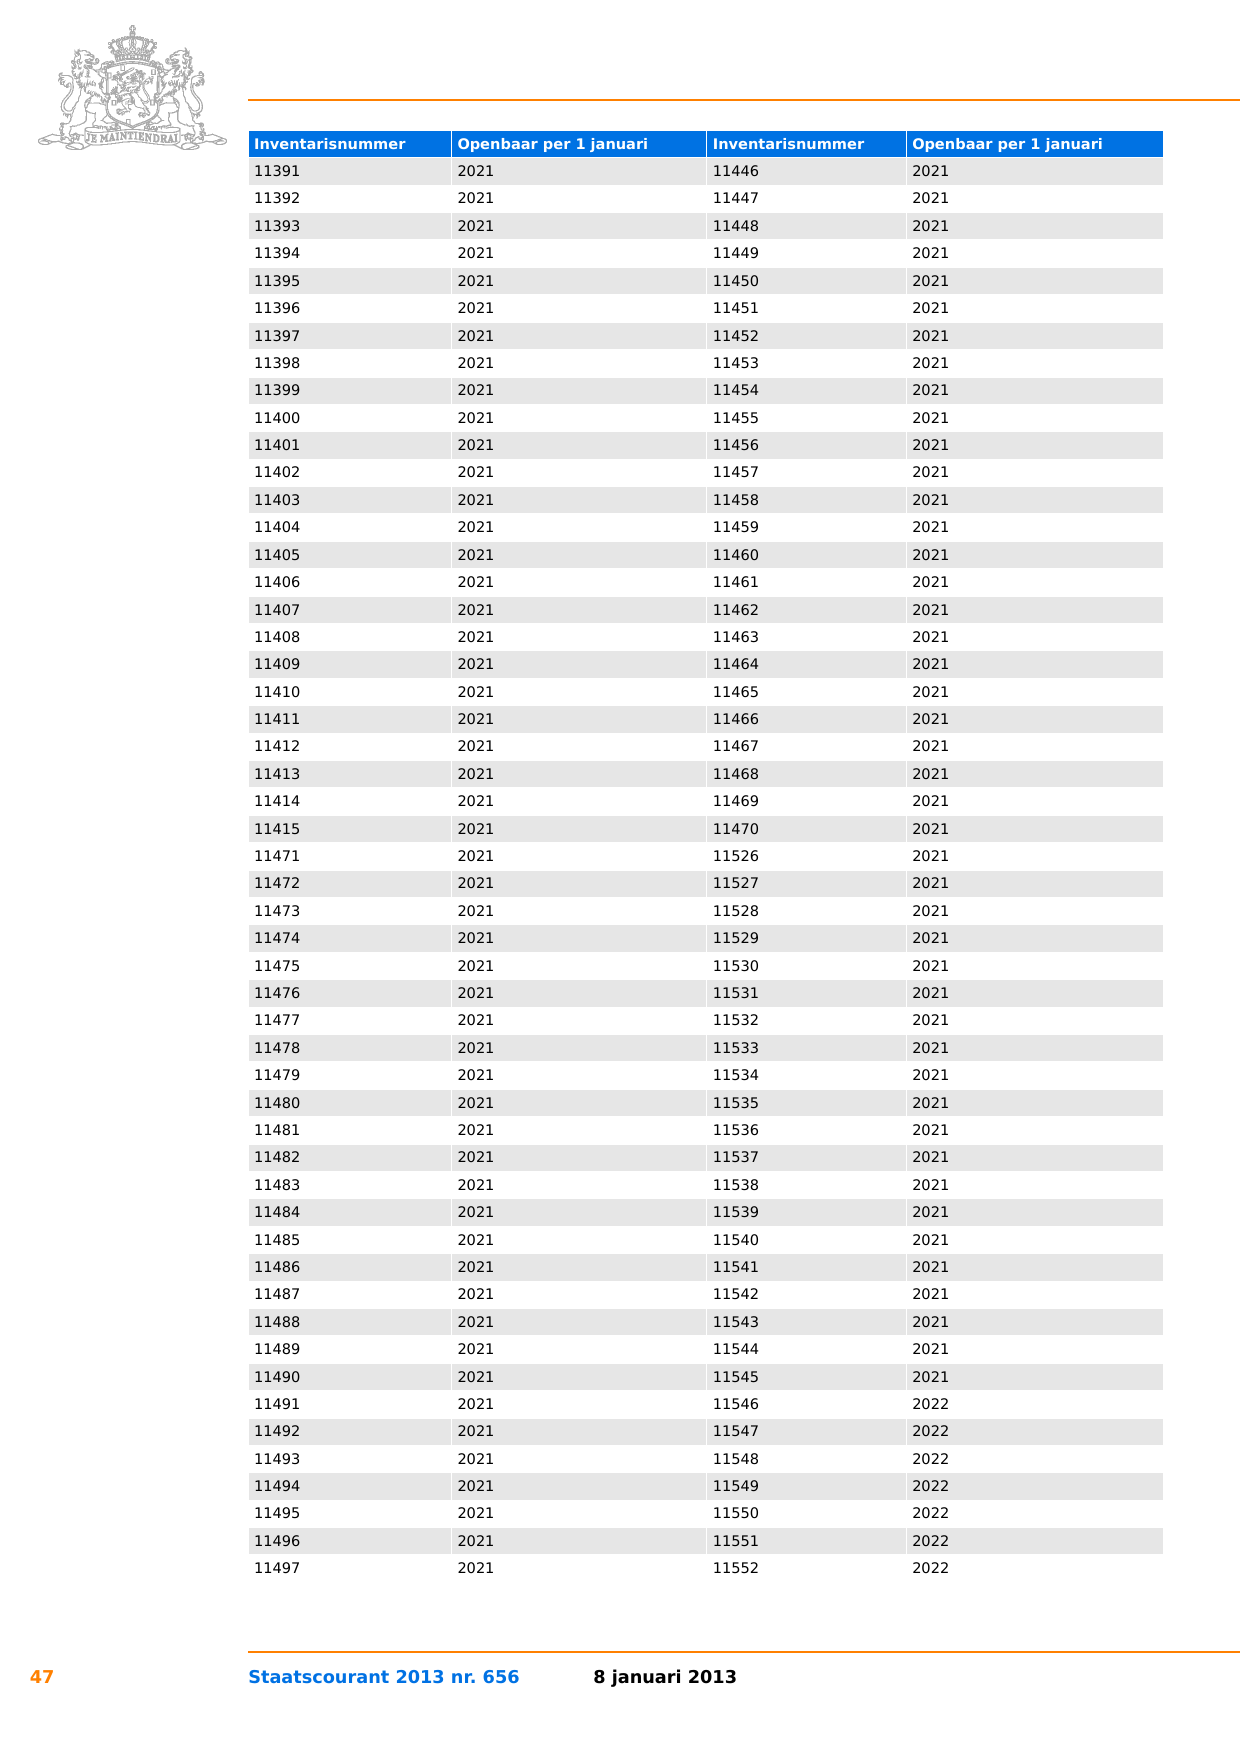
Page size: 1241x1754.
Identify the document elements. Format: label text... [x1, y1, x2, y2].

table_cell 11408 [249, 624, 451, 650]
table_cell 2021 [907, 1008, 1163, 1034]
table_cell 2021 [452, 1145, 706, 1171]
table_cell 11495 [249, 1501, 451, 1527]
table_cell 2021 [452, 1227, 706, 1253]
table_cell 11452 [707, 323, 906, 349]
table_cell 11450 [707, 268, 906, 294]
table_cell 11453 [707, 350, 906, 376]
table_cell 11544 [707, 1336, 906, 1363]
table_cell 2021 [452, 816, 706, 842]
table_cell 2021 [452, 1364, 706, 1390]
table_cell 2021 [907, 1254, 1163, 1281]
table_cell 2021 [907, 624, 1163, 650]
table_cell 2021 [452, 898, 706, 924]
table_cell 2021 [452, 295, 706, 322]
picture [38, 25, 227, 150]
table_cell 2021 [452, 1254, 706, 1281]
table_cell 11481 [249, 1117, 451, 1143]
table_cell 11458 [707, 487, 906, 513]
table_cell 11489 [249, 1336, 451, 1363]
table_cell 2021 [907, 432, 1163, 459]
table_cell 11469 [707, 789, 906, 815]
table_cell 11457 [707, 460, 906, 486]
table_cell 11398 [249, 350, 451, 376]
table_cell 2021 [907, 1090, 1163, 1116]
table_cell 11487 [249, 1282, 451, 1308]
table_cell 11543 [707, 1309, 906, 1335]
table_cell 11461 [707, 569, 906, 596]
table_cell 11497 [249, 1556, 451, 1582]
table_cell 2021 [907, 213, 1163, 239]
table_cell 2021 [452, 405, 706, 431]
table_cell 11552 [707, 1556, 906, 1582]
table_cell 11462 [707, 597, 906, 623]
table_cell 2021 [907, 378, 1163, 404]
table_cell 2021 [907, 487, 1163, 513]
table_cell 11456 [707, 432, 906, 459]
table_cell 11401 [249, 432, 451, 459]
table_cell 11448 [707, 213, 906, 239]
table_cell 2021 [907, 843, 1163, 869]
table_cell 11465 [707, 679, 906, 705]
table_cell 11486 [249, 1254, 451, 1281]
table_cell 2021 [452, 624, 706, 650]
table_header Openbaar per 1 januari [907, 131, 1163, 157]
table_cell 11476 [249, 980, 451, 1007]
table_header Inventarisnummer [707, 131, 906, 157]
table_cell 2021 [452, 1172, 706, 1198]
table_cell 2021 [452, 597, 706, 623]
table_cell 2021 [452, 460, 706, 486]
table_cell 11403 [249, 487, 451, 513]
table_cell 11459 [707, 515, 906, 541]
table_cell 2021 [452, 1090, 706, 1116]
table_cell 2021 [452, 1117, 706, 1143]
table_cell 2021 [907, 925, 1163, 952]
table_cell 2021 [907, 734, 1163, 760]
table_cell 11480 [249, 1090, 451, 1116]
table_cell 11540 [707, 1227, 906, 1253]
table_cell 11542 [707, 1282, 906, 1308]
table_cell 11468 [707, 761, 906, 787]
table_cell 11393 [249, 213, 451, 239]
table_cell 11394 [249, 241, 451, 267]
table_cell 2021 [452, 953, 706, 979]
table_cell 2021 [907, 241, 1163, 267]
table_cell 11547 [707, 1419, 906, 1445]
table_cell 11488 [249, 1309, 451, 1335]
table_cell 11496 [249, 1528, 451, 1554]
table_cell 11534 [707, 1063, 906, 1089]
table_cell 2021 [907, 460, 1163, 486]
table_cell 11537 [707, 1145, 906, 1171]
table_cell 11526 [707, 843, 906, 869]
table_cell 11406 [249, 569, 451, 596]
table_cell 2021 [452, 706, 706, 733]
table_cell 2021 [452, 323, 706, 349]
table_cell 2021 [907, 871, 1163, 897]
table_cell 2022 [907, 1473, 1163, 1500]
table_cell 11536 [707, 1117, 906, 1143]
table_cell 2021 [452, 843, 706, 869]
table_cell 11470 [707, 816, 906, 842]
table_cell 11411 [249, 706, 451, 733]
table_cell 11531 [707, 980, 906, 1007]
table_cell 2021 [452, 761, 706, 787]
table_cell 11400 [249, 405, 451, 431]
table_cell 2021 [907, 1309, 1163, 1335]
table_cell 2021 [452, 1501, 706, 1527]
table_cell 11471 [249, 843, 451, 869]
table_cell 2021 [907, 542, 1163, 568]
table_cell 11447 [707, 186, 906, 212]
table_cell 2021 [907, 1336, 1163, 1363]
table_cell 11548 [707, 1446, 906, 1472]
table_cell 2022 [907, 1556, 1163, 1582]
table_cell 11415 [249, 816, 451, 842]
table_cell 11405 [249, 542, 451, 568]
table_cell 11494 [249, 1473, 451, 1500]
table_cell 11551 [707, 1528, 906, 1554]
table_cell 2021 [452, 569, 706, 596]
table_cell 11483 [249, 1172, 451, 1198]
table_cell 11532 [707, 1008, 906, 1034]
table_cell 2021 [452, 1008, 706, 1034]
table_cell 2021 [907, 1364, 1163, 1390]
table_cell 2022 [907, 1419, 1163, 1445]
table_cell 2021 [452, 378, 706, 404]
table_cell 2021 [452, 542, 706, 568]
table_cell 11539 [707, 1199, 906, 1226]
table_cell 2021 [907, 158, 1163, 185]
table_cell 2021 [907, 706, 1163, 733]
table_cell 11475 [249, 953, 451, 979]
table_cell 11482 [249, 1145, 451, 1171]
table_cell 11402 [249, 460, 451, 486]
table_cell 11479 [249, 1063, 451, 1089]
table_cell 2021 [452, 268, 706, 294]
table_cell 11460 [707, 542, 906, 568]
table_cell 11409 [249, 651, 451, 678]
table_cell 2021 [452, 925, 706, 952]
table_cell 11474 [249, 925, 451, 952]
table_cell 2021 [452, 432, 706, 459]
table_cell 11395 [249, 268, 451, 294]
table_cell 2021 [907, 186, 1163, 212]
table_cell 2021 [907, 980, 1163, 1007]
table_cell 11473 [249, 898, 451, 924]
table_cell 2021 [452, 1336, 706, 1363]
table_cell 2021 [907, 953, 1163, 979]
table_cell 11404 [249, 515, 451, 541]
table_cell 2021 [907, 350, 1163, 376]
table_cell 2021 [452, 241, 706, 267]
table_cell 2021 [452, 1391, 706, 1417]
table_cell 11463 [707, 624, 906, 650]
table_cell 2021 [452, 1035, 706, 1061]
table_cell 2021 [907, 1063, 1163, 1089]
table_cell 2021 [452, 158, 706, 185]
table_cell 2021 [907, 295, 1163, 322]
table_cell 2021 [907, 597, 1163, 623]
table_cell 11529 [707, 925, 906, 952]
table_cell 2021 [452, 1419, 706, 1445]
table_cell 2021 [907, 1199, 1163, 1226]
table_cell 11399 [249, 378, 451, 404]
table_cell 2021 [907, 1145, 1163, 1171]
table_cell 11446 [707, 158, 906, 185]
table_cell 2021 [452, 980, 706, 1007]
table_cell 11491 [249, 1391, 451, 1417]
table_cell 2021 [907, 1227, 1163, 1253]
table_cell 11533 [707, 1035, 906, 1061]
table_cell 11413 [249, 761, 451, 787]
table_cell 11535 [707, 1090, 906, 1116]
table_cell 2021 [907, 761, 1163, 787]
table_cell 2021 [452, 1282, 706, 1308]
table_cell 11549 [707, 1473, 906, 1500]
table_cell 11455 [707, 405, 906, 431]
table_cell 11467 [707, 734, 906, 760]
table_cell 11414 [249, 789, 451, 815]
table_cell 2021 [452, 1528, 706, 1554]
table_cell 11451 [707, 295, 906, 322]
table_cell 11464 [707, 651, 906, 678]
table_cell 11530 [707, 953, 906, 979]
table_cell 11407 [249, 597, 451, 623]
table_cell 2021 [452, 1309, 706, 1335]
table_cell 11449 [707, 241, 906, 267]
table_cell 2021 [452, 679, 706, 705]
table_cell 11478 [249, 1035, 451, 1061]
table_cell 2022 [907, 1391, 1163, 1417]
table_cell 11546 [707, 1391, 906, 1417]
table_header Openbaar per 1 januari [452, 131, 706, 157]
table_header Inventarisnummer [249, 131, 451, 157]
table_cell 2021 [452, 651, 706, 678]
table_cell 2021 [907, 651, 1163, 678]
table_cell 2021 [907, 1035, 1163, 1061]
table_cell 11528 [707, 898, 906, 924]
table_cell 2022 [907, 1501, 1163, 1527]
table_cell 2021 [452, 1446, 706, 1472]
table_cell 2021 [452, 1199, 706, 1226]
table_cell 11391 [249, 158, 451, 185]
table_cell 2021 [907, 1172, 1163, 1198]
table_cell 2021 [452, 350, 706, 376]
table_cell 11545 [707, 1364, 906, 1390]
table_cell 11484 [249, 1199, 451, 1226]
table_cell 11541 [707, 1254, 906, 1281]
table_cell 2021 [907, 405, 1163, 431]
table_cell 11412 [249, 734, 451, 760]
table_cell 2021 [452, 871, 706, 897]
table_cell 2021 [907, 1282, 1163, 1308]
table_cell 11466 [707, 706, 906, 733]
table_cell 11493 [249, 1446, 451, 1472]
table_cell 2021 [907, 268, 1163, 294]
table_cell 2021 [452, 213, 706, 239]
table_cell 2021 [452, 1556, 706, 1582]
table_cell 11550 [707, 1501, 906, 1527]
table_cell 2021 [452, 789, 706, 815]
table_cell 2021 [452, 734, 706, 760]
table_cell 11490 [249, 1364, 451, 1390]
table_cell 11392 [249, 186, 451, 212]
table_cell 2021 [907, 789, 1163, 815]
table_cell 11410 [249, 679, 451, 705]
table_cell 2021 [452, 1473, 706, 1500]
table_cell 11538 [707, 1172, 906, 1198]
table_cell 2021 [452, 515, 706, 541]
table_cell 2021 [907, 1117, 1163, 1143]
table_cell 11472 [249, 871, 451, 897]
table_cell 2021 [907, 515, 1163, 541]
table_cell 2021 [907, 898, 1163, 924]
table_cell 11477 [249, 1008, 451, 1034]
table_cell 2021 [452, 487, 706, 513]
table_cell 11527 [707, 871, 906, 897]
table_cell 2021 [452, 186, 706, 212]
table_cell 2022 [907, 1528, 1163, 1554]
table_cell 2021 [907, 816, 1163, 842]
table_cell 11492 [249, 1419, 451, 1445]
table_cell 11397 [249, 323, 451, 349]
table_cell 2021 [907, 323, 1163, 349]
table_cell 2022 [907, 1446, 1163, 1472]
table_cell 11454 [707, 378, 906, 404]
table_cell 2021 [452, 1063, 706, 1089]
table_cell 2021 [907, 569, 1163, 596]
table_cell 2021 [907, 679, 1163, 705]
table_cell 11485 [249, 1227, 451, 1253]
table_cell 11396 [249, 295, 451, 322]
